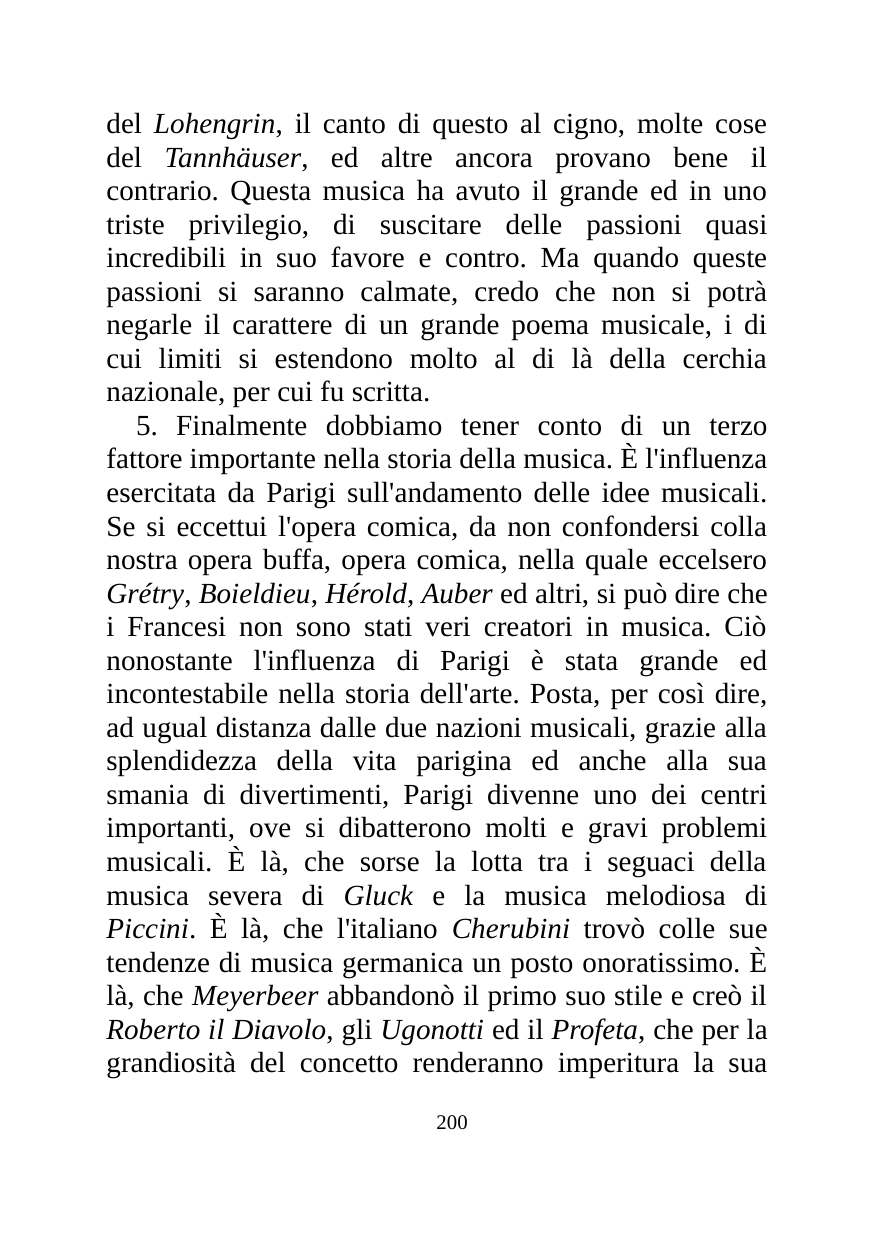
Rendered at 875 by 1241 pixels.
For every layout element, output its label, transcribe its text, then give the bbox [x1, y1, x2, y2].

text 5. Finalmente dobbiamo tener conto di un terzo fattore importante nella storia della musica. È l'influenza esercitata da Parigi sull'andamento delle idee musicali. Se si eccettui l'opera comica, da non confondersi colla nostra opera buffa, opera comica, nella quale eccelsero Grétry, Boieldieu, Hérold, Auber ed altri, si può dire che i Francesi non sono stati veri creatori in musica. Ciò nonostante l'influenza di Parigi è stata grande ed incontestabile nella storia dell'arte. Posta, per così dire, ad ugual distanza dalle due nazioni musicali, grazie alla splendidezza della vita parigina ed anche alla sua smania di divertimenti, Parigi divenne uno dei centri importanti, ove si dibatterono molti e gravi problemi musicali. È là, che sorse la lotta tra i seguaci della musica severa di Gluck e la musica melodiosa di Piccini. È là, che l'italiano Cherubini trovò colle sue tendenze di musica germanica un posto onoratissimo. È là, che Meyerbeer abbandonò il primo suo stile e creò il Roberto il Diavolo, gli Ugonotti ed il Profeta, che per la grandiosità del concetto renderanno imperitura la sua [106, 408, 768, 1079]
text del Lohengrin, il canto di questo al cigno, molte cose del Tannhäuser, ed altre ancora provano bene il contrario. Questa musica ha avuto il grande ed in uno triste privilegio, di suscitare delle passioni quasi incredibili in suo favore e contro. Ma quando queste passioni si saranno calmate, credo che non si potrà negarle il carattere di un grande poema musicale, i di cui limiti si estendono molto al di là della cerchia nazionale, per cui fu scritta. [106, 106, 768, 408]
